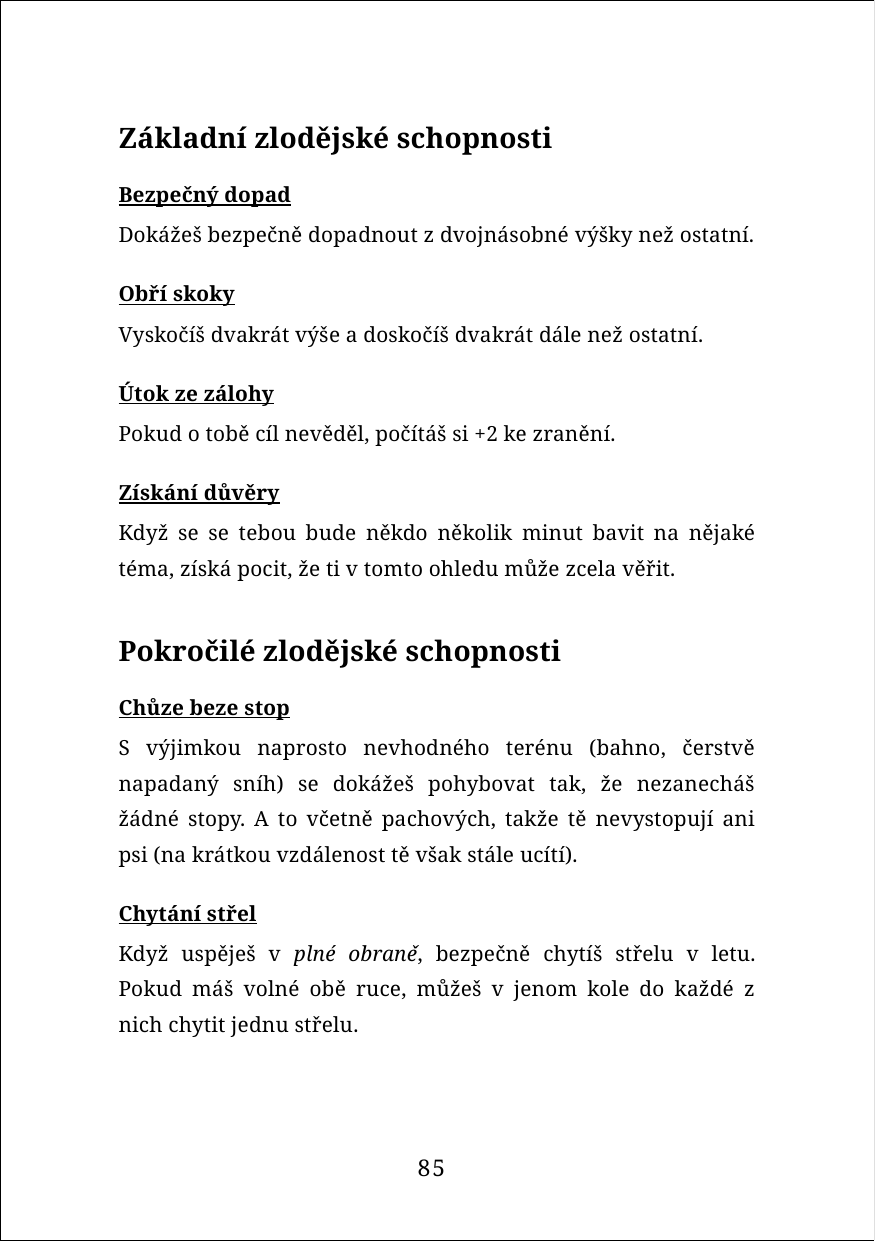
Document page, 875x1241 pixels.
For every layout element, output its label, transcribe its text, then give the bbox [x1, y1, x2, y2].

subtitle Získání důvěry [118, 478, 756, 507]
text Dokážeš bezpečně dopadnout z dvojnásobné výšky než ostatní. [118, 220, 756, 249]
subtitle Pokročilé zlodějské schopnosti [118, 631, 756, 669]
subtitle Základní zlodějské schopnosti [118, 118, 756, 157]
text Pokud o tobě cíl nevěděl, počítáš si +2 ke zranění. [118, 419, 756, 448]
subtitle Obří skoky [118, 279, 756, 308]
text Když se se tebou bude někdo několik minut bavit na nějaké téma, získá pocit, že ti v tomto ohledu může zcela věřit. [118, 518, 756, 582]
subtitle Bezpečný dopad [118, 180, 756, 209]
subtitle Chytání střel [118, 899, 756, 927]
subtitle Útok ze zálohy [118, 379, 756, 407]
text Když uspěješ v plné obraně, bezpečně chytíš střelu v letu. Pokud máš volné obě ruce, můžeš v jenom kole do každé z nich chytit jednu střelu. [118, 939, 756, 1038]
text S výjimkou naprosto nevhodného terénu (bahno, čerstvě napadaný sníh) se dokážeš pohybovat tak, že nezanecháš žádné stopy. A to včetně pachových, takže tě nevystopují ani psi (na krátkou vzdálenost tě však stále ucítí). [118, 733, 756, 868]
subtitle Chůze beze stop [118, 693, 756, 721]
text Vyskočíš dvakrát výše a doskočíš dvakrát dále než ostatní. [118, 320, 756, 348]
